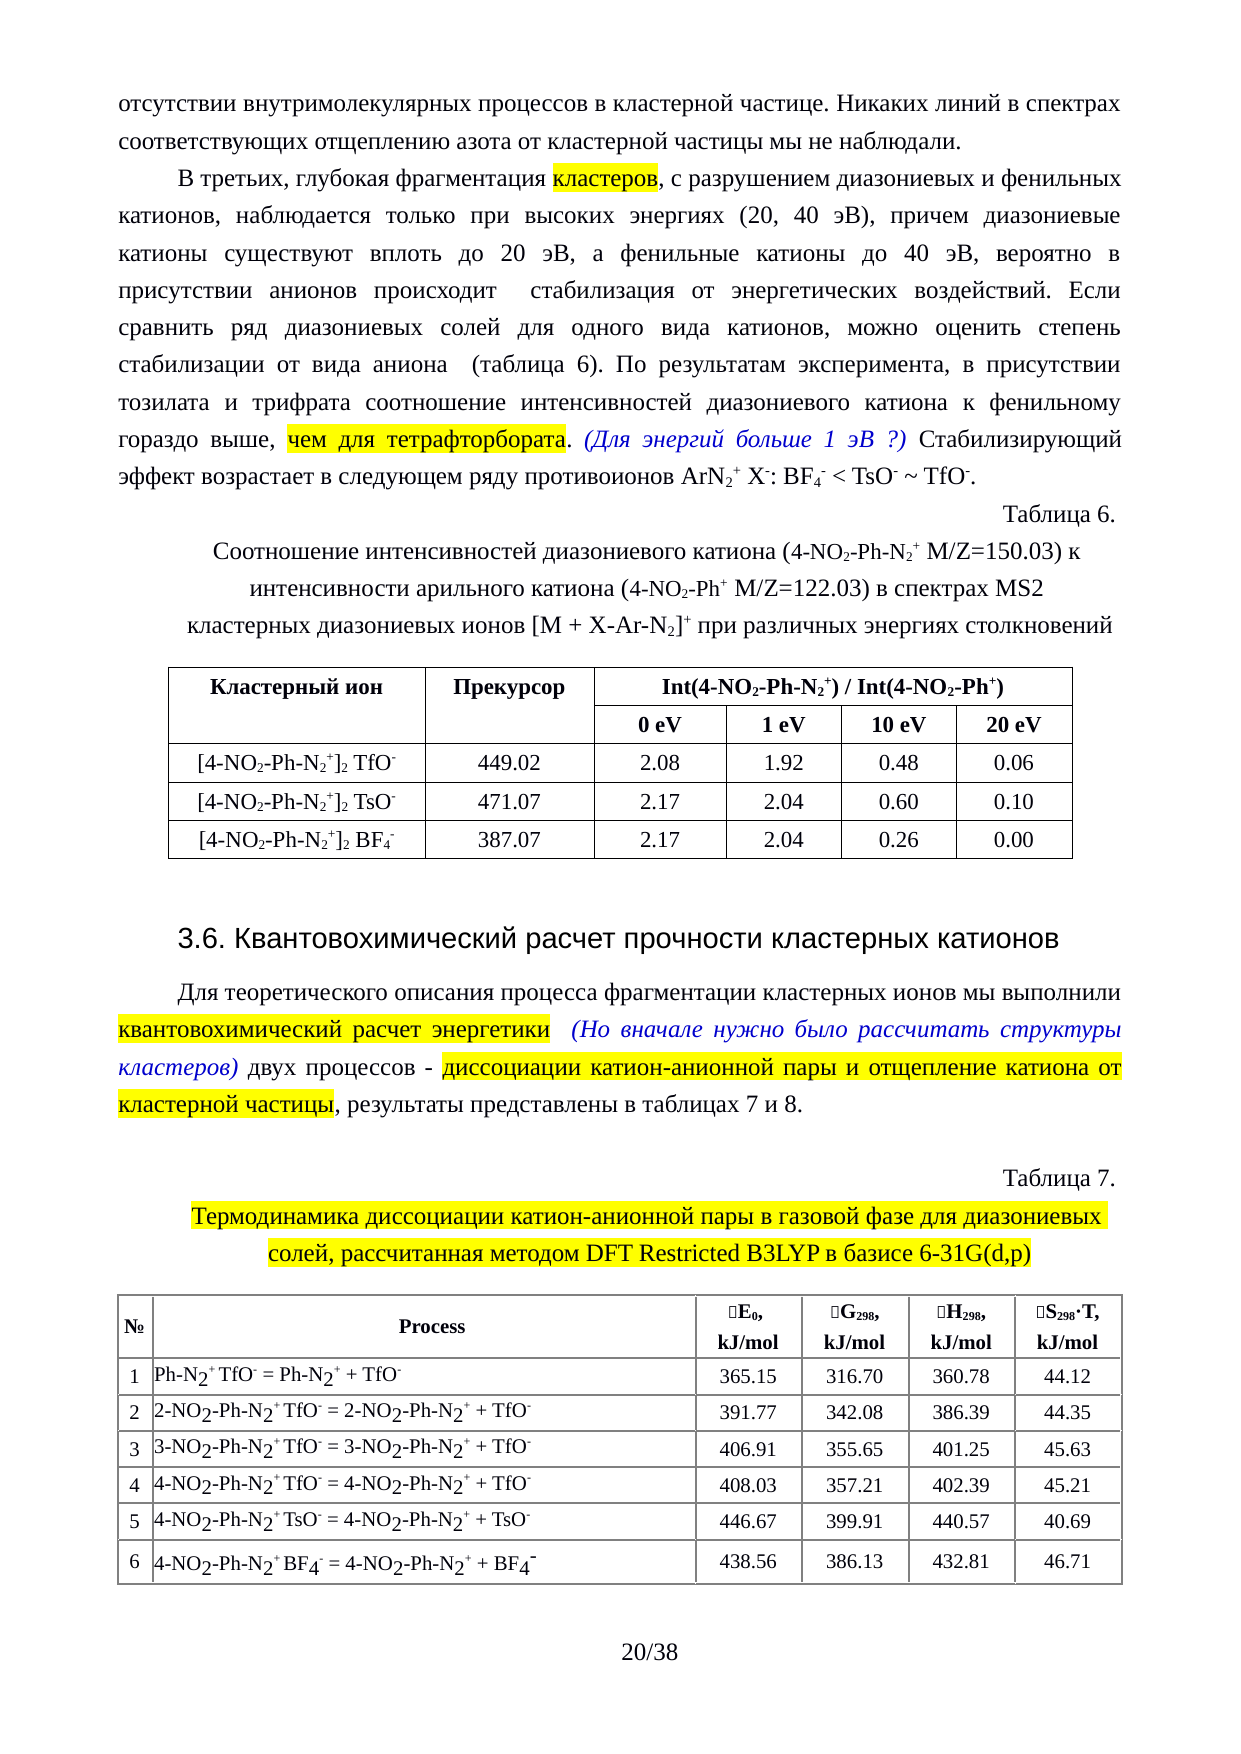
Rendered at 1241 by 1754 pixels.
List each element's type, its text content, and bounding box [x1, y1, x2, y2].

table_header H298, kJ/mol [910, 1296, 1014, 1357]
table_cell 0 eV [595, 706, 726, 743]
table_cell 20 eV [957, 706, 1072, 743]
table_header S298·T, kJ/mol [1016, 1296, 1121, 1357]
table_cell 2 [119, 1396, 152, 1430]
table_cell 449.02 [426, 744, 594, 782]
table_cell 386.39 [910, 1396, 1014, 1430]
table_cell 4-NO2-Ph-N2+ BF4- = 4-NO2-Ph-N2+ + BF4- [153, 1541, 696, 1583]
table_cell 446.67 [697, 1504, 801, 1538]
table_cell 2.04 [727, 783, 841, 820]
table_cell 316.70 [803, 1359, 908, 1393]
table_cell 387.07 [426, 821, 594, 858]
table_cell 432.81 [909, 1541, 1015, 1583]
table_cell 438.56 [696, 1541, 802, 1583]
table_cell 1 [119, 1359, 152, 1393]
table_cell 46.71 [1015, 1539, 1121, 1583]
table_header G298, kJ/mol [803, 1296, 908, 1357]
table_cell 1 eV [727, 706, 841, 743]
text В третьих, глубокая фрагментация кластеров, с разрушением диазониевых и фенильных катионов, наблюдается только при высоких энергиях (20, 40 эВ), причем диазониевые катионы существуют вплоть до 20 эВ, а фенильные катионы до 40 эВ, вероятно в присутствии анионов происходит стабилизация от энергетических воздействий. Если сравнить ряд диазониевых солей для одного вида катионов, можно оценить степень стабилизации от вида аниона (таблица 6). По результатам эксперимента, в присутствии тозилата и трифрата соотношение интенсивностей диазониевого катиона к фенильному гораздо выше, чем для тетрафторбората. (Для энергий больше 1 эВ ?) Стабилизирующий эффект возрастает в следующем ряду противоионов ArN2+ X-: BF4- < TsO- ~ TfO-. [118, 163, 1122, 490]
table_cell 4-NO2-Ph-N2+ TfO- = 4-NO2-Ph-N2+ + TfO- [154, 1468, 695, 1502]
table_cell 391.77 [697, 1396, 801, 1430]
table_header Прекурсор [426, 668, 594, 743]
table_cell 45.21 [1016, 1466, 1121, 1502]
table_cell 365.15 [697, 1359, 801, 1393]
table_cell [4-NO2-Ph-N2+]2 BF4- [169, 821, 425, 858]
table_cell 2.04 [727, 821, 841, 858]
table_header № [119, 1296, 152, 1357]
text солей, рассчитанная методом DFT Restricted B3LYP в базисе 6-31G(d,p) [118, 1238, 1122, 1267]
table_header Process [154, 1296, 695, 1357]
text интенсивности арильного катиона (4-NO2-Ph+ M/Z=122.03) в спектрах MS2 [118, 573, 1122, 602]
table_cell 440.57 [910, 1504, 1014, 1538]
text Соотношение интенсивностей диазониевого катиона (4-NO2-Ph-N2+ M/Z=150.03) к [118, 536, 1122, 565]
table_cell 0.48 [842, 744, 956, 782]
table_cell 45.63 [1016, 1430, 1121, 1466]
text Таблица 6. [118, 499, 1122, 527]
table_cell 0.26 [842, 821, 956, 858]
text кластерных диазониевых ионов [M + X-Ar-N2]+ при различных энергиях столкновений [118, 611, 1122, 639]
text Для теоретического описания процесса фрагментации кластерных ионов мы выполнили квантовохимический расчет энергетики (Но вначале нужно было рассчитать структуры кластеров) двух процессов - диссоциации катион-анионной пары и отщепление катиона от кластерной частицы, результаты представлены в таблицах 7 и 8. [118, 977, 1122, 1118]
table_header Кластерный ион [169, 668, 425, 743]
table_cell 357.21 [803, 1468, 908, 1502]
table_cell 4 [119, 1468, 152, 1502]
table_cell 0.10 [957, 783, 1072, 820]
table_cell 2.17 [595, 783, 726, 820]
text Таблица 7. [118, 1163, 1122, 1192]
table_cell 1.92 [727, 744, 841, 782]
table_cell 2.17 [595, 821, 726, 858]
table_cell 408.03 [697, 1468, 801, 1502]
list 3.6. Квантовохимический расчет прочности кластерных катионов [177, 921, 1122, 954]
table_cell 44.12 [1016, 1357, 1121, 1393]
table_cell 4-NO2-Ph-N2+ TsO- = 4-NO2-Ph-N2+ + TsO- [154, 1504, 695, 1538]
table_cell 6 [119, 1541, 153, 1583]
table_cell 401.25 [910, 1432, 1014, 1466]
table_cell 406.91 [697, 1432, 801, 1466]
text отсутствии внутримолекулярных процессов в кластерной частице. Никаких линий в спектрах соответствующих отщеплению азота от кластерной частицы мы не наблюдали. [118, 88, 1122, 154]
table_cell 3-NO2-Ph-N2+ TfO- = 3-NO2-Ph-N2+ + TfO- [154, 1432, 695, 1466]
table_cell 342.08 [803, 1396, 908, 1430]
table_cell 2.08 [595, 744, 726, 782]
table_cell 5 [119, 1504, 152, 1538]
table_cell 386.13 [802, 1541, 909, 1583]
table_cell 355.65 [803, 1432, 908, 1466]
table_cell 40.69 [1016, 1502, 1121, 1538]
table_header E0, kJ/mol [697, 1296, 801, 1357]
text Термодинамика диссоциации катион-анионной пары в газовой фазе для диазониевых [118, 1201, 1122, 1229]
table_cell 10 eV [842, 706, 956, 743]
table_cell 471.07 [426, 783, 594, 820]
table_cell 399.91 [803, 1504, 908, 1538]
table_cell [4-NO2-Ph-N2+]2 TfO- [169, 744, 425, 782]
table_cell Ph-N2+ TfO- = Ph-N2+ + TfO- [154, 1359, 695, 1393]
table_header Int(4-NO2-Ph-N2+) / Int(4-NO2-Ph+) [595, 668, 1072, 705]
table_cell 360.78 [910, 1359, 1014, 1393]
table_cell 0.00 [957, 821, 1072, 858]
table_cell [4-NO2-Ph-N2+]2 TsO- [169, 783, 425, 820]
table_cell 2-NO2-Ph-N2+ TfO- = 2-NO2-Ph-N2+ + TfO- [154, 1396, 695, 1430]
table_cell 0.60 [842, 783, 956, 820]
table_cell 0.06 [957, 744, 1072, 782]
table_cell 44.35 [1016, 1394, 1121, 1430]
table_cell 3 [119, 1432, 152, 1466]
table_cell 402.39 [910, 1468, 1014, 1502]
